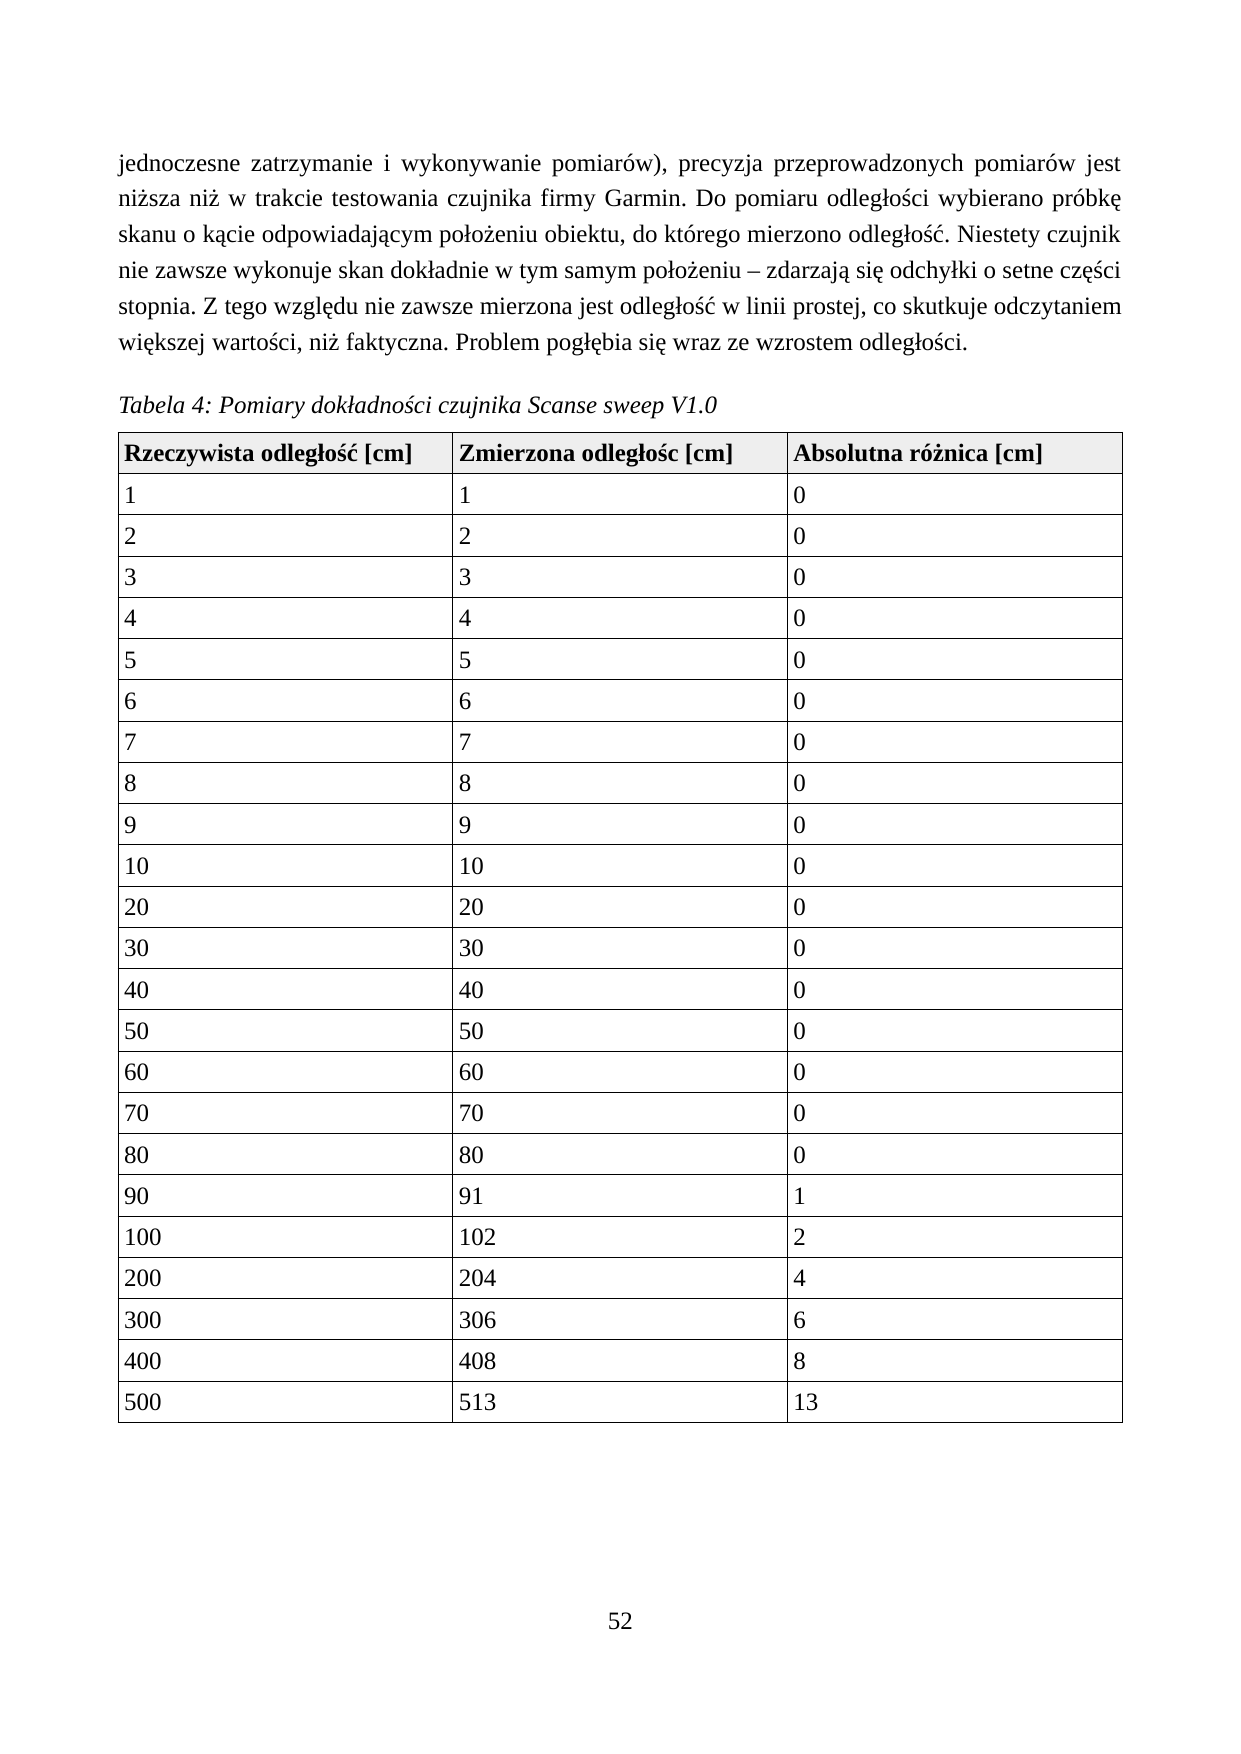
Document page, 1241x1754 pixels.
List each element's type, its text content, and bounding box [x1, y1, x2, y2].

table_cell 0 [788, 845, 1122, 886]
table_cell 60 [453, 1052, 787, 1092]
table_cell 300 [119, 1299, 452, 1339]
table_cell 91 [453, 1175, 787, 1216]
table_cell 7 [453, 722, 787, 762]
table_cell 102 [453, 1217, 787, 1257]
table_cell 0 [788, 969, 1122, 1009]
table_cell 3 [453, 557, 787, 597]
table_cell 6 [119, 680, 452, 721]
table_cell 9 [453, 804, 787, 844]
table_cell 70 [119, 1093, 452, 1133]
table_cell 0 [788, 598, 1122, 638]
table_cell 1 [119, 474, 452, 514]
table_cell 13 [788, 1382, 1122, 1422]
table_cell 5 [453, 639, 787, 679]
table_cell 90 [119, 1175, 452, 1216]
table_cell 204 [453, 1258, 787, 1298]
table_cell 80 [119, 1134, 452, 1174]
table_cell 4 [788, 1258, 1122, 1298]
table_cell 0 [788, 639, 1122, 679]
table_cell 100 [119, 1217, 452, 1257]
table_cell 8 [119, 763, 452, 803]
table_cell 20 [453, 887, 787, 927]
table_header Rzeczywista odległość [cm] [119, 433, 452, 473]
table_cell 20 [119, 887, 452, 927]
table_cell 8 [788, 1340, 1122, 1381]
table_cell 408 [453, 1340, 787, 1381]
table_cell 4 [453, 598, 787, 638]
table_cell 500 [119, 1382, 452, 1422]
table_cell 1 [453, 474, 787, 514]
table_cell 306 [453, 1299, 787, 1339]
table_cell 7 [119, 722, 452, 762]
table_cell 0 [788, 1134, 1122, 1174]
table_cell 6 [788, 1299, 1122, 1339]
table_cell 6 [453, 680, 787, 721]
text Tabela 4: Pomiary dokładności czujnika Scanse sweep V1.0 [118, 391, 1122, 419]
table_cell 5 [119, 639, 452, 679]
table_cell 0 [788, 1010, 1122, 1051]
table_cell 0 [788, 928, 1122, 968]
table_cell 2 [788, 1217, 1122, 1257]
table_cell 10 [119, 845, 452, 886]
table_cell 60 [119, 1052, 452, 1092]
table_cell 50 [119, 1010, 452, 1051]
table_cell 1 [788, 1175, 1122, 1216]
table_cell 0 [788, 557, 1122, 597]
table_cell 10 [453, 845, 787, 886]
table_cell 80 [453, 1134, 787, 1174]
table_cell 9 [119, 804, 452, 844]
table_cell 8 [453, 763, 787, 803]
table_header Zmierzona odległośc [cm] [453, 433, 787, 473]
table_cell 513 [453, 1382, 787, 1422]
table_cell 0 [788, 680, 1122, 721]
table_cell 0 [788, 763, 1122, 803]
table_cell 40 [119, 969, 452, 1009]
table_cell 0 [788, 474, 1122, 514]
text jednoczesne zatrzymanie i wykonywanie pomiarów), precyzja przeprowadzonych pomiarów jest niższa niż w trakcie testowania czujnika firmy Garmin. Do pomiaru odległości wybierano próbkę skanu o kącie odpowiadającym położeniu obiektu, do którego mierzono odległość. Niestety czujnik nie zawsze wykonuje skan dokładnie w tym samym położeniu – zdarzają się odchyłki o setne części stopnia. Z tego względu nie zawsze mierzona jest odległość w linii prostej, co skutkuje odczytaniem większej wartości, niż faktyczna. Problem pogłębia się wraz ze wzrostem odległości. [118, 148, 1122, 356]
table_cell 2 [119, 515, 452, 556]
table_cell 70 [453, 1093, 787, 1133]
table_cell 400 [119, 1340, 452, 1381]
table_cell 0 [788, 804, 1122, 844]
table_cell 2 [453, 515, 787, 556]
table_cell 0 [788, 515, 1122, 556]
table_cell 0 [788, 722, 1122, 762]
table_cell 3 [119, 557, 452, 597]
table_cell 4 [119, 598, 452, 638]
table_header Absolutna różnica [cm] [788, 433, 1122, 473]
table_cell 0 [788, 1052, 1122, 1092]
table_cell 0 [788, 1093, 1122, 1133]
table_cell 30 [453, 928, 787, 968]
table_cell 30 [119, 928, 452, 968]
table_cell 0 [788, 887, 1122, 927]
table_cell 50 [453, 1010, 787, 1051]
table_cell 40 [453, 969, 787, 1009]
table_cell 200 [119, 1258, 452, 1298]
